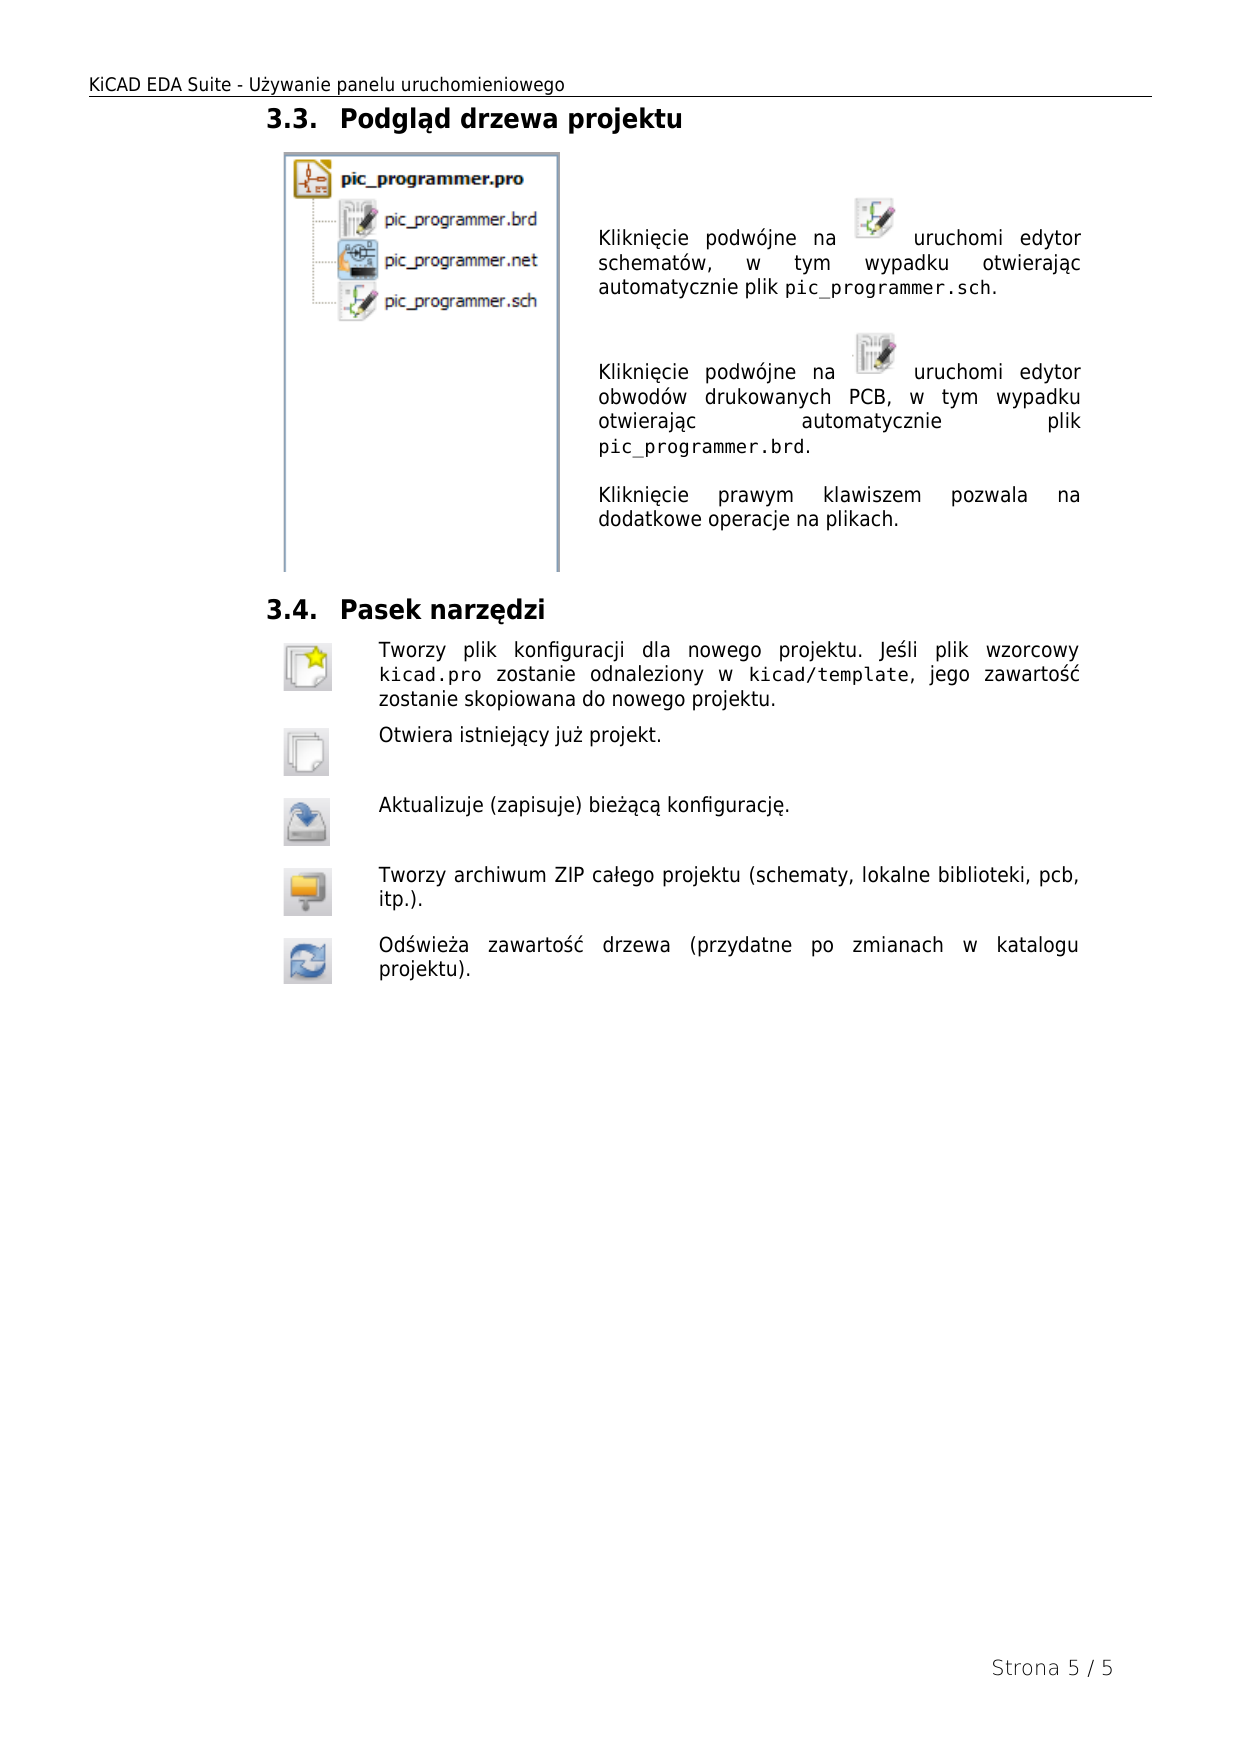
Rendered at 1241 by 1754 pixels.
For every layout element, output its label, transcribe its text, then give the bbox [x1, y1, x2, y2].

picture [853, 197, 897, 240]
table_header [266, 632, 361, 717]
table_cell Tworzy archiwum ZIP całego projektu (schematy, lokalne biblioteki, pcb, itp.). [361, 857, 1086, 927]
picture [283, 643, 332, 691]
picture [283, 152, 560, 572]
table_header Tworzy plik konfiguracji dla nowego projektu. Jeśli plik wzorcowy kicad.pro zostanie odnaleziony w kicad/template, jego zawartość zostanie skopiowana do nowego projektu. [361, 632, 1086, 717]
picture [852, 330, 898, 374]
table_cell Otwiera istniejący już projekt. [361, 717, 1086, 787]
table_header [266, 141, 581, 583]
table_cell Odświeża zawartość drzewa (przydatne po zmianach w katalogu projektu). [361, 927, 1086, 996]
picture [283, 868, 332, 916]
subtitle Pasek narzędzi [266, 594, 1152, 626]
table_cell [266, 857, 361, 927]
picture [283, 728, 329, 776]
table_header Kliknięcie podwójne na uruchomi edytor schematów, w tym wypadku otwierając automatycznie plik pic_programmer.sch. Kliknięcie podwójne na uruchomi edytor obwodów drukowanych PCB, w tym wypadku otwierając automatycznie plik pic_programmer.brd. Kliknięcie prawym klawiszem pozwala na dodatkowe operacje na plikach. [581, 141, 1087, 583]
picture [283, 938, 332, 984]
table_cell [266, 927, 361, 996]
table_cell Aktualizuje (zapisuje) bieżącą konfigurację. [361, 787, 1086, 857]
subtitle Podgląd drzewa projektu [266, 103, 1152, 135]
table_cell [266, 787, 361, 857]
picture [283, 798, 330, 846]
table_cell [266, 717, 361, 787]
